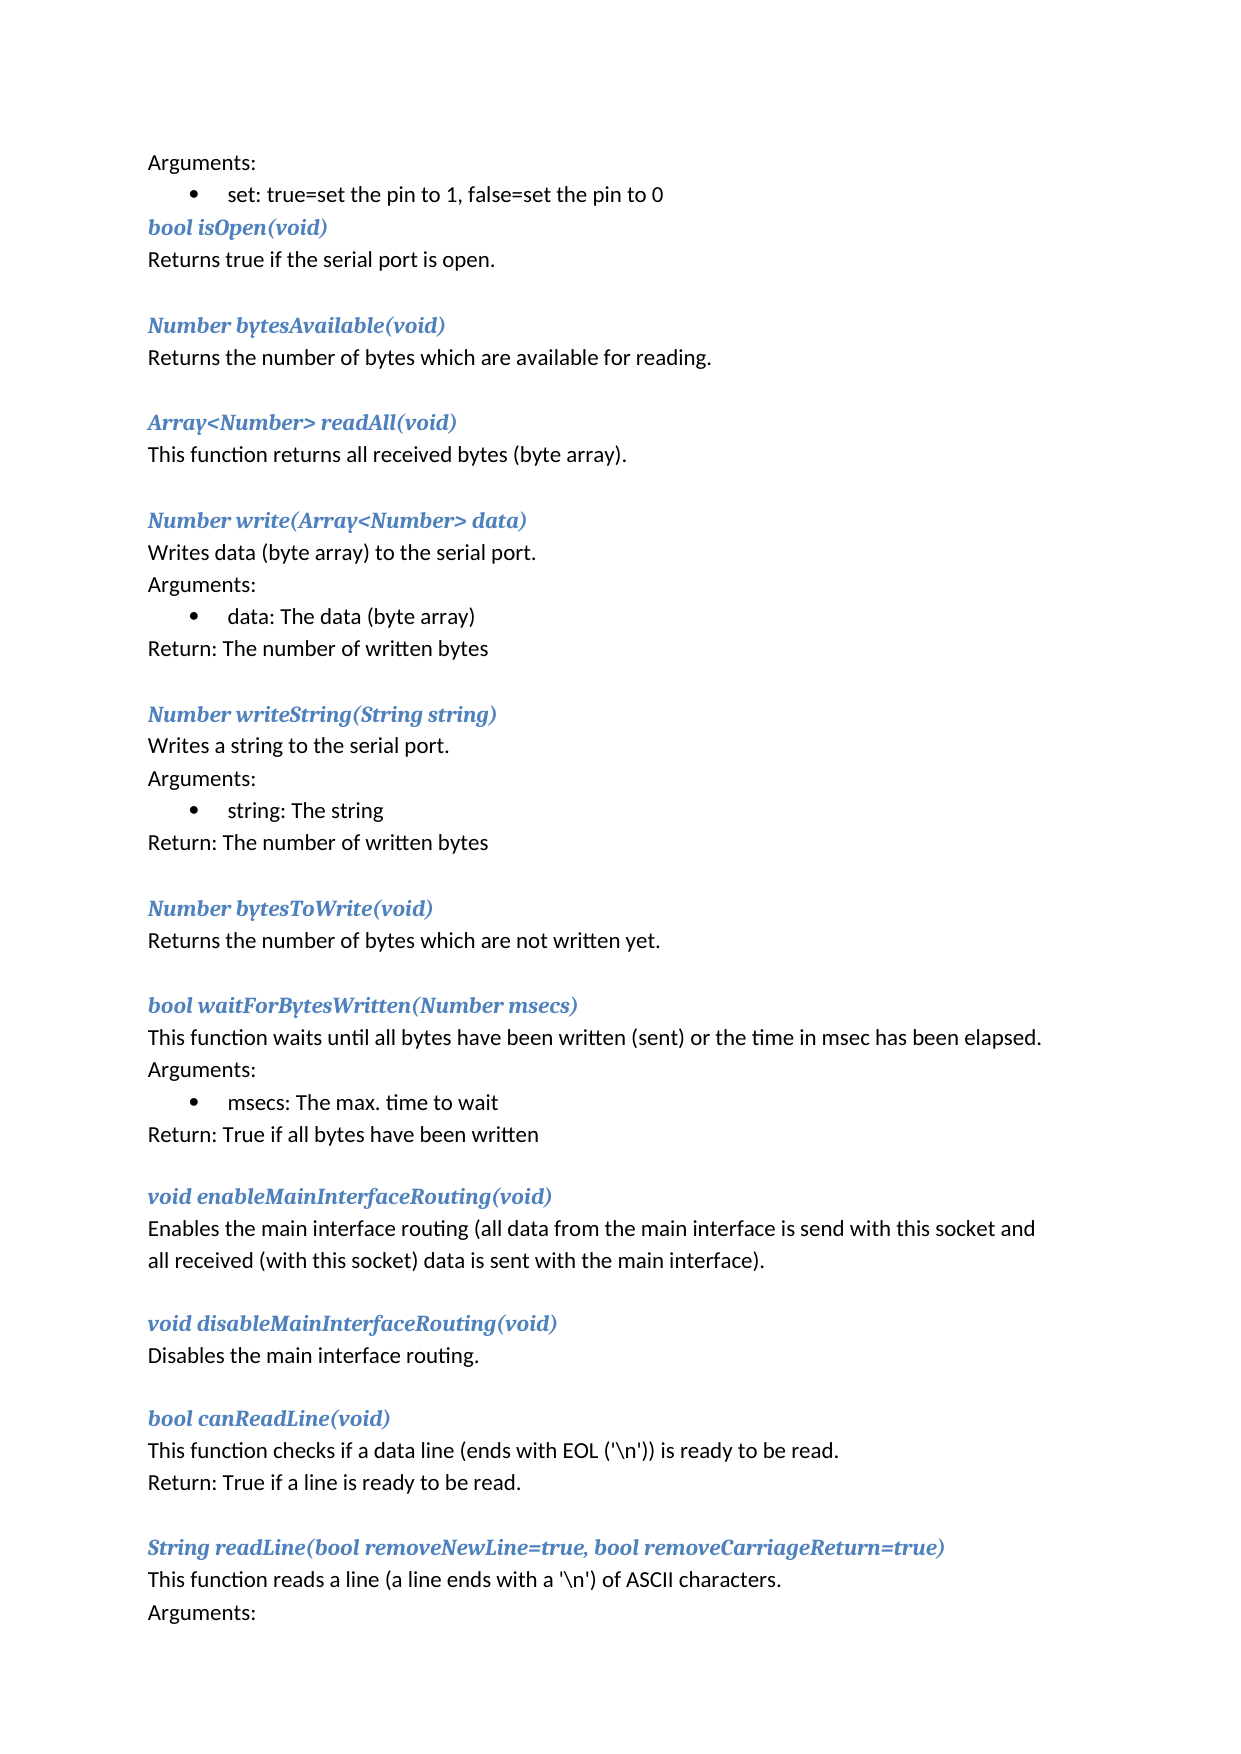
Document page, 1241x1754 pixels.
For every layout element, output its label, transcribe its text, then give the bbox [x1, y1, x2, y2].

text Returns true if the serial port is open. [148, 245, 1093, 273]
text This function waits until all bytes have been written (sent) or the time in msec has been elapsed. [148, 1023, 1093, 1051]
subtitle String readLine(bool removeNewLine=true, bool removeCarriageReturn=true) [148, 1535, 1093, 1562]
text Arguments: [148, 1055, 1093, 1083]
list set: true=set the pin to 1, false=set the pin to 0 [190, 180, 1093, 208]
text Arguments: [148, 570, 1093, 598]
list msecs: The max. time to wait [190, 1088, 1093, 1116]
subtitle Number writeString(String string) [148, 701, 1093, 728]
subtitle Number write(Array<Number> data) [148, 507, 1093, 534]
text all received (with this socket) data is sent with the main interface). [148, 1247, 1093, 1274]
text Arguments: [148, 764, 1093, 792]
text Return: True if all bytes have been written [148, 1120, 1093, 1148]
text Returns the number of bytes which are available for reading. [148, 343, 1093, 371]
subtitle bool isOpen(void) [148, 215, 1093, 241]
text Return: The number of written bytes [148, 634, 1093, 662]
text Arguments: [148, 1598, 1093, 1626]
text Returns the number of bytes which are not written yet. [148, 926, 1093, 954]
subtitle bool canReadLine(void) [148, 1406, 1093, 1432]
subtitle void disableMainInterfaceRouting(void) [148, 1311, 1093, 1337]
list string: The string [190, 796, 1093, 824]
subtitle bool waitForBytesWritten(Number msecs) [148, 993, 1093, 1019]
list data: The data (byte array) [190, 602, 1093, 630]
subtitle Number bytesAvailable(void) [148, 312, 1093, 339]
text Arguments: [148, 148, 1093, 176]
subtitle Number bytesToWrite(void) [148, 896, 1093, 922]
subtitle Array<Number> readAll(void) [148, 410, 1093, 436]
text Return: True if a line is ready to be read. [148, 1468, 1093, 1496]
text Writes a string to the serial port. [148, 732, 1093, 760]
text Disables the main interface routing. [148, 1341, 1093, 1369]
text Writes data (byte array) to the serial port. [148, 538, 1093, 566]
text This function checks if a data line (ends with EOL ('\n')) is ready to be read. [148, 1436, 1093, 1464]
text This function returns all received bytes (byte array). [148, 440, 1093, 468]
text Enables the main interface routing (all data from the main interface is send with this socket and [148, 1214, 1093, 1242]
text Return: The number of written bytes [148, 828, 1093, 856]
subtitle void enableMainInterfaceRouting(void) [148, 1184, 1093, 1211]
text This function reads a line (a line ends with a '\n') of ASCII characters. [148, 1565, 1093, 1593]
